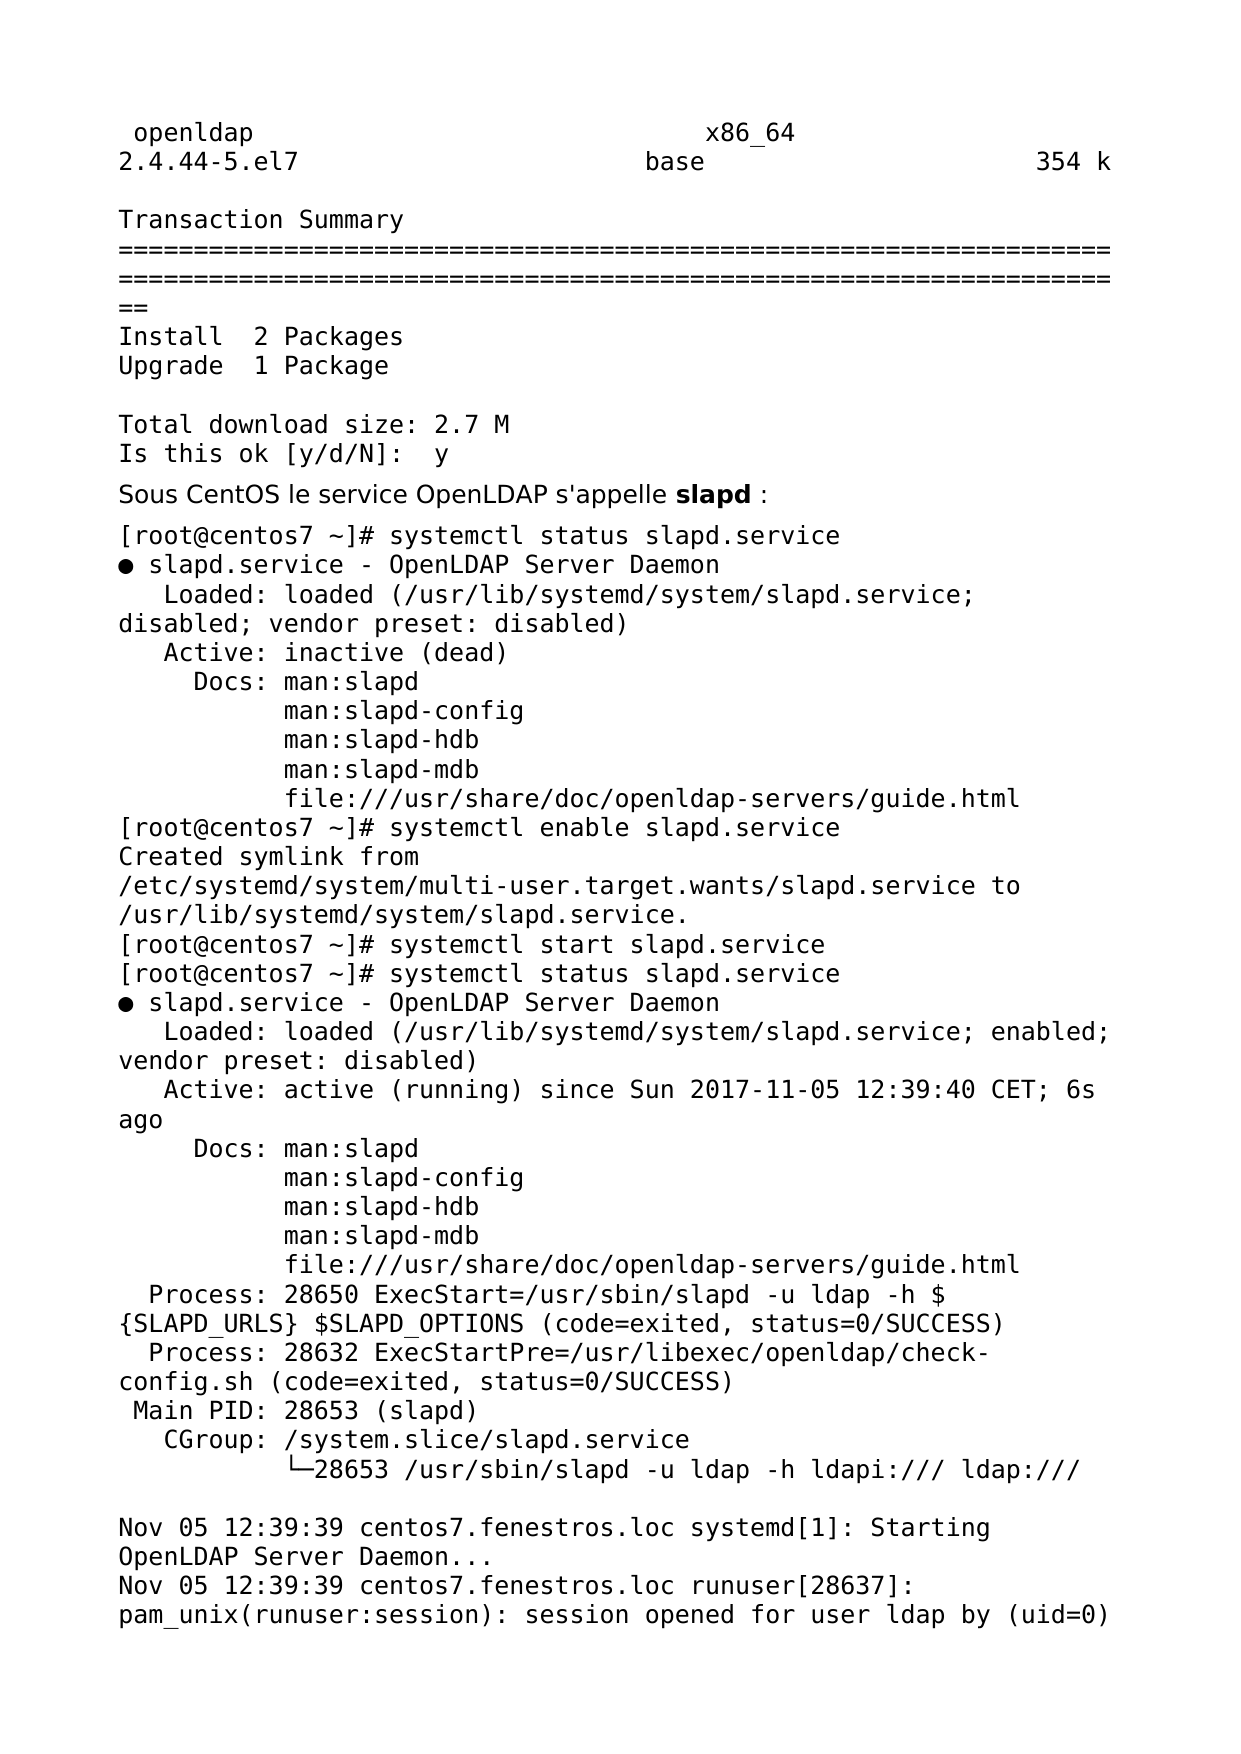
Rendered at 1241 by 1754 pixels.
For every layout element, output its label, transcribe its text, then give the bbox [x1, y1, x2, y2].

text Sous CentOS le service OpenLDAP s'appelle slapd : [118, 480, 1122, 509]
text openldap x86_64 2.4.44-5.el7 base 354 k Transaction Summary ====================================================================================================================================== Install 2 Packages Upgrade 1 Package Total download size: 2.7 M Is this ok [y/d/N]: y [118, 118, 1122, 468]
text [root@centos7 ~]# systemctl status slapd.service ● slapd.service - OpenLDAP Server Daemon Loaded: loaded (/usr/lib/systemd/system/slapd.service; disabled; vendor preset: disabled) Active: inactive (dead) Docs: man:slapd man:slapd-config man:slapd-hdb man:slapd-mdb file:///usr/share/doc/openldap-servers/guide.html [root@centos7 ~]# systemctl enable slapd.service Created symlink from /etc/systemd/system/multi-user.target.wants/slapd.service to /usr/lib/systemd/system/slapd.service. [root@centos7 ~]# systemctl start slapd.service [root@centos7 ~]# systemctl status slapd.service ● slapd.service - OpenLDAP Server Daemon Loaded: loaded (/usr/lib/systemd/system/slapd.service; enabled; vendor preset: disabled) Active: active (running) since Sun 2017-11-05 12:39:40 CET; 6s ago Docs: man:slapd man:slapd-config man:slapd-hdb man:slapd-mdb file:///usr/share/doc/openldap-servers/guide.html Process: 28650 ExecStart=/usr/sbin/slapd -u ldap -h ${SLAPD_URLS} $SLAPD_OPTIONS (code=exited, status=0/SUCCESS) Process: 28632 ExecStartPre=/usr/libexec/openldap/check-config.sh (code=exited, status=0/SUCCESS) Main PID: 28653 (slapd) CGroup: /system.slice/slapd.service └─28653 /usr/sbin/slapd -u ldap -h ldapi:/// ldap:/// Nov 05 12:39:39 centos7.fenestros.loc systemd[1]: Starting OpenLDAP Server Daemon... Nov 05 12:39:39 centos7.fenestros.loc runuser[28637]: pam_unix(runuser:session): session opened for user ldap by (uid=0) [118, 522, 1122, 1630]
